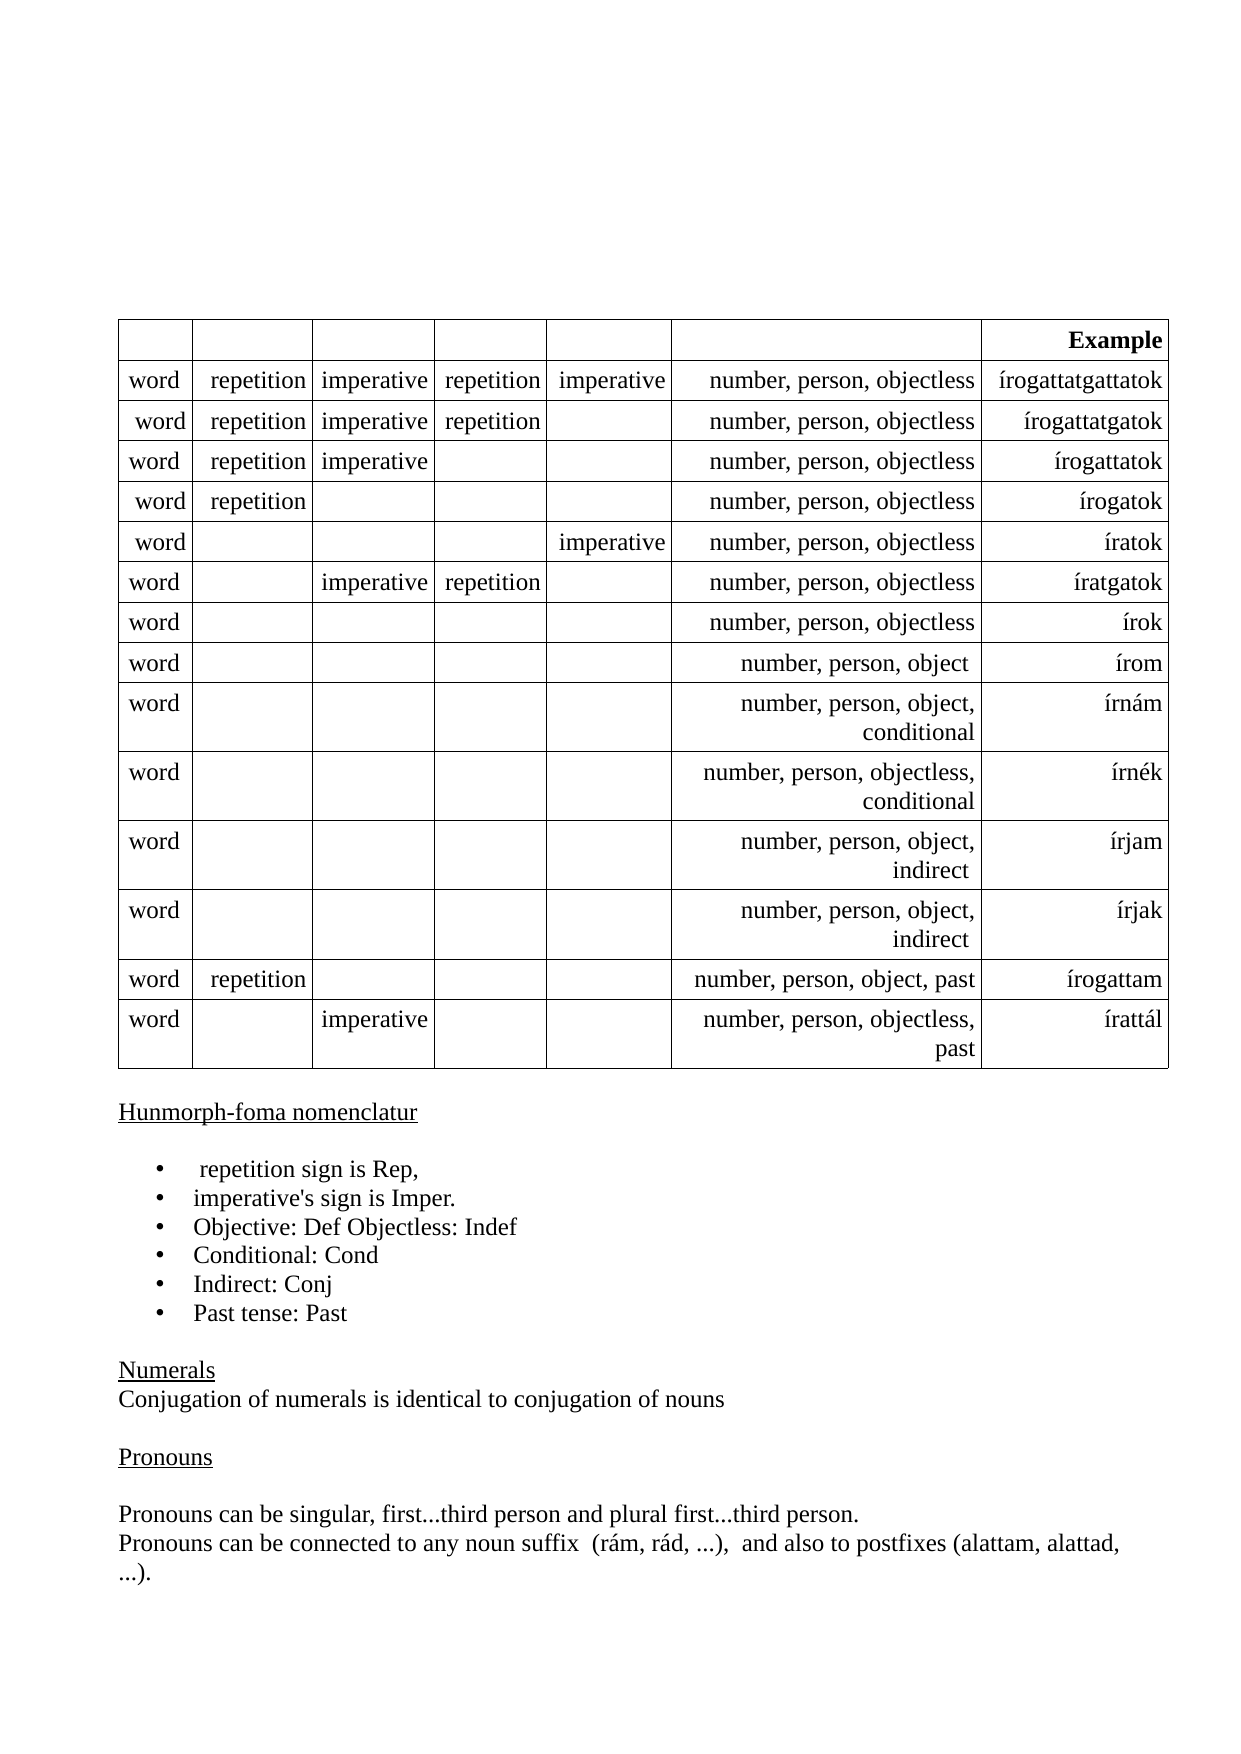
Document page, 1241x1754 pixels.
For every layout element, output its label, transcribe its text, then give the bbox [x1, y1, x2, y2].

table_cell [193, 603, 312, 642]
table_cell word [119, 361, 192, 400]
table_cell imperative [313, 361, 434, 400]
table_header [193, 320, 312, 360]
table_cell word [119, 522, 192, 561]
table_cell írok [982, 603, 1168, 642]
table_cell [193, 821, 312, 889]
table_cell [547, 960, 671, 999]
table_cell [313, 752, 434, 820]
table_header [672, 320, 981, 360]
table_cell [313, 482, 434, 521]
table_cell [435, 960, 546, 999]
table_cell írjak [982, 890, 1168, 958]
table_cell [435, 752, 546, 820]
table_cell imperative [313, 562, 434, 602]
table_cell íratgatok [982, 562, 1168, 602]
table_cell [435, 683, 546, 751]
table_cell repetition [193, 441, 312, 481]
table_cell number, person, objectless [672, 482, 981, 521]
table_cell word [119, 821, 192, 889]
table_cell repetition [193, 960, 312, 999]
table_cell word [119, 890, 192, 958]
table_cell [193, 890, 312, 958]
table_cell [435, 821, 546, 889]
table_cell [547, 752, 671, 820]
table_cell írom [982, 643, 1168, 682]
table_cell [435, 441, 546, 481]
table_cell word [119, 401, 192, 440]
table_cell [313, 683, 434, 751]
table_cell word [119, 603, 192, 642]
table_cell word [119, 683, 192, 751]
table_cell [547, 683, 671, 751]
table_cell írjam [982, 821, 1168, 889]
table_cell imperative [313, 1000, 434, 1068]
table_cell number, person, object, indirect [672, 890, 981, 958]
table_cell imperative [547, 361, 671, 400]
table_cell [547, 1000, 671, 1068]
table_cell repetition [435, 562, 546, 602]
subtitle repetition sign is Rep, [156, 1154, 1122, 1183]
table_cell number, person, objectless [672, 562, 981, 602]
subtitle Pronouns [118, 1442, 1122, 1470]
subtitle imperative's sign is Imper. [156, 1183, 1122, 1212]
table_cell [547, 821, 671, 889]
subtitle Numerals [118, 1355, 1122, 1384]
table_cell number, person, objectless [672, 603, 981, 642]
table_cell [193, 643, 312, 682]
table_cell [435, 482, 546, 521]
table_cell number, person, object, past [672, 960, 981, 999]
table_cell number, person, objectless [672, 522, 981, 561]
table_cell word [119, 643, 192, 682]
table_cell number, person, object [672, 643, 981, 682]
table_cell [435, 643, 546, 682]
table_cell number, person, objectless [672, 401, 981, 440]
table_cell íratok [982, 522, 1168, 561]
table_header [435, 320, 546, 360]
table_cell number, person, object, indirect [672, 821, 981, 889]
table_cell [193, 562, 312, 602]
table_cell word [119, 752, 192, 820]
table_cell [547, 482, 671, 521]
table_cell írnék [982, 752, 1168, 820]
subtitle Conditional: Cond [156, 1240, 1122, 1269]
table_cell repetition [193, 401, 312, 440]
table_cell number, person, objectless, conditional [672, 752, 981, 820]
table_cell [193, 752, 312, 820]
table_cell [547, 603, 671, 642]
table_cell [435, 522, 546, 561]
table_cell [193, 683, 312, 751]
table_cell word [119, 482, 192, 521]
table_cell [313, 522, 434, 561]
table_cell imperative [313, 401, 434, 440]
subtitle Past tense: Past [156, 1298, 1122, 1327]
table_cell [435, 603, 546, 642]
table_header [313, 320, 434, 360]
table_cell írogatok [982, 482, 1168, 521]
table_cell word [119, 562, 192, 602]
subtitle Pronouns can be connected to any noun suffix (rám, rád, ...), and also to postfixes (alattam, alattad, ...). [118, 1528, 1122, 1585]
table_cell [193, 1000, 312, 1068]
table_cell [547, 643, 671, 682]
subtitle Objective: Def Objectless: Indef [156, 1212, 1122, 1240]
subtitle Conjugation of numerals is identical to conjugation of nouns [118, 1384, 1122, 1413]
table_cell word [119, 960, 192, 999]
table_cell [547, 562, 671, 602]
table_cell [435, 890, 546, 958]
table_cell [313, 890, 434, 958]
table_cell number, person, objectless [672, 361, 981, 400]
table_header [547, 320, 671, 360]
table_header Example [982, 320, 1168, 360]
table_cell number, person, objectless [672, 441, 981, 481]
table_cell word [119, 1000, 192, 1068]
table_cell [313, 603, 434, 642]
subtitle Indirect: Conj [156, 1269, 1122, 1298]
table_cell repetition [435, 401, 546, 440]
table_cell [313, 643, 434, 682]
table_cell írnám [982, 683, 1168, 751]
table_cell írogattatgatok [982, 401, 1168, 440]
table_cell [313, 821, 434, 889]
table_cell imperative [547, 522, 671, 561]
table_cell [547, 441, 671, 481]
subtitle Pronouns can be singular, first...third person and plural first...third person. [118, 1499, 1122, 1528]
table_cell [547, 401, 671, 440]
table_cell [547, 890, 671, 958]
table_cell repetition [193, 482, 312, 521]
table_cell írattál [982, 1000, 1168, 1068]
table_header [119, 320, 192, 360]
table_cell írogattam [982, 960, 1168, 999]
table_cell number, person, objectless, past [672, 1000, 981, 1068]
table_cell imperative [313, 441, 434, 481]
table_cell [193, 522, 312, 561]
subtitle Hunmorph-foma nomenclatur [118, 1097, 1122, 1125]
table_cell repetition [193, 361, 312, 400]
table_cell [313, 960, 434, 999]
table_cell írogattatgattatok [982, 361, 1168, 400]
table_cell írogattatok [982, 441, 1168, 481]
table_cell [435, 1000, 546, 1068]
table_cell repetition [435, 361, 546, 400]
table_cell number, person, object, conditional [672, 683, 981, 751]
table_cell word [119, 441, 192, 481]
